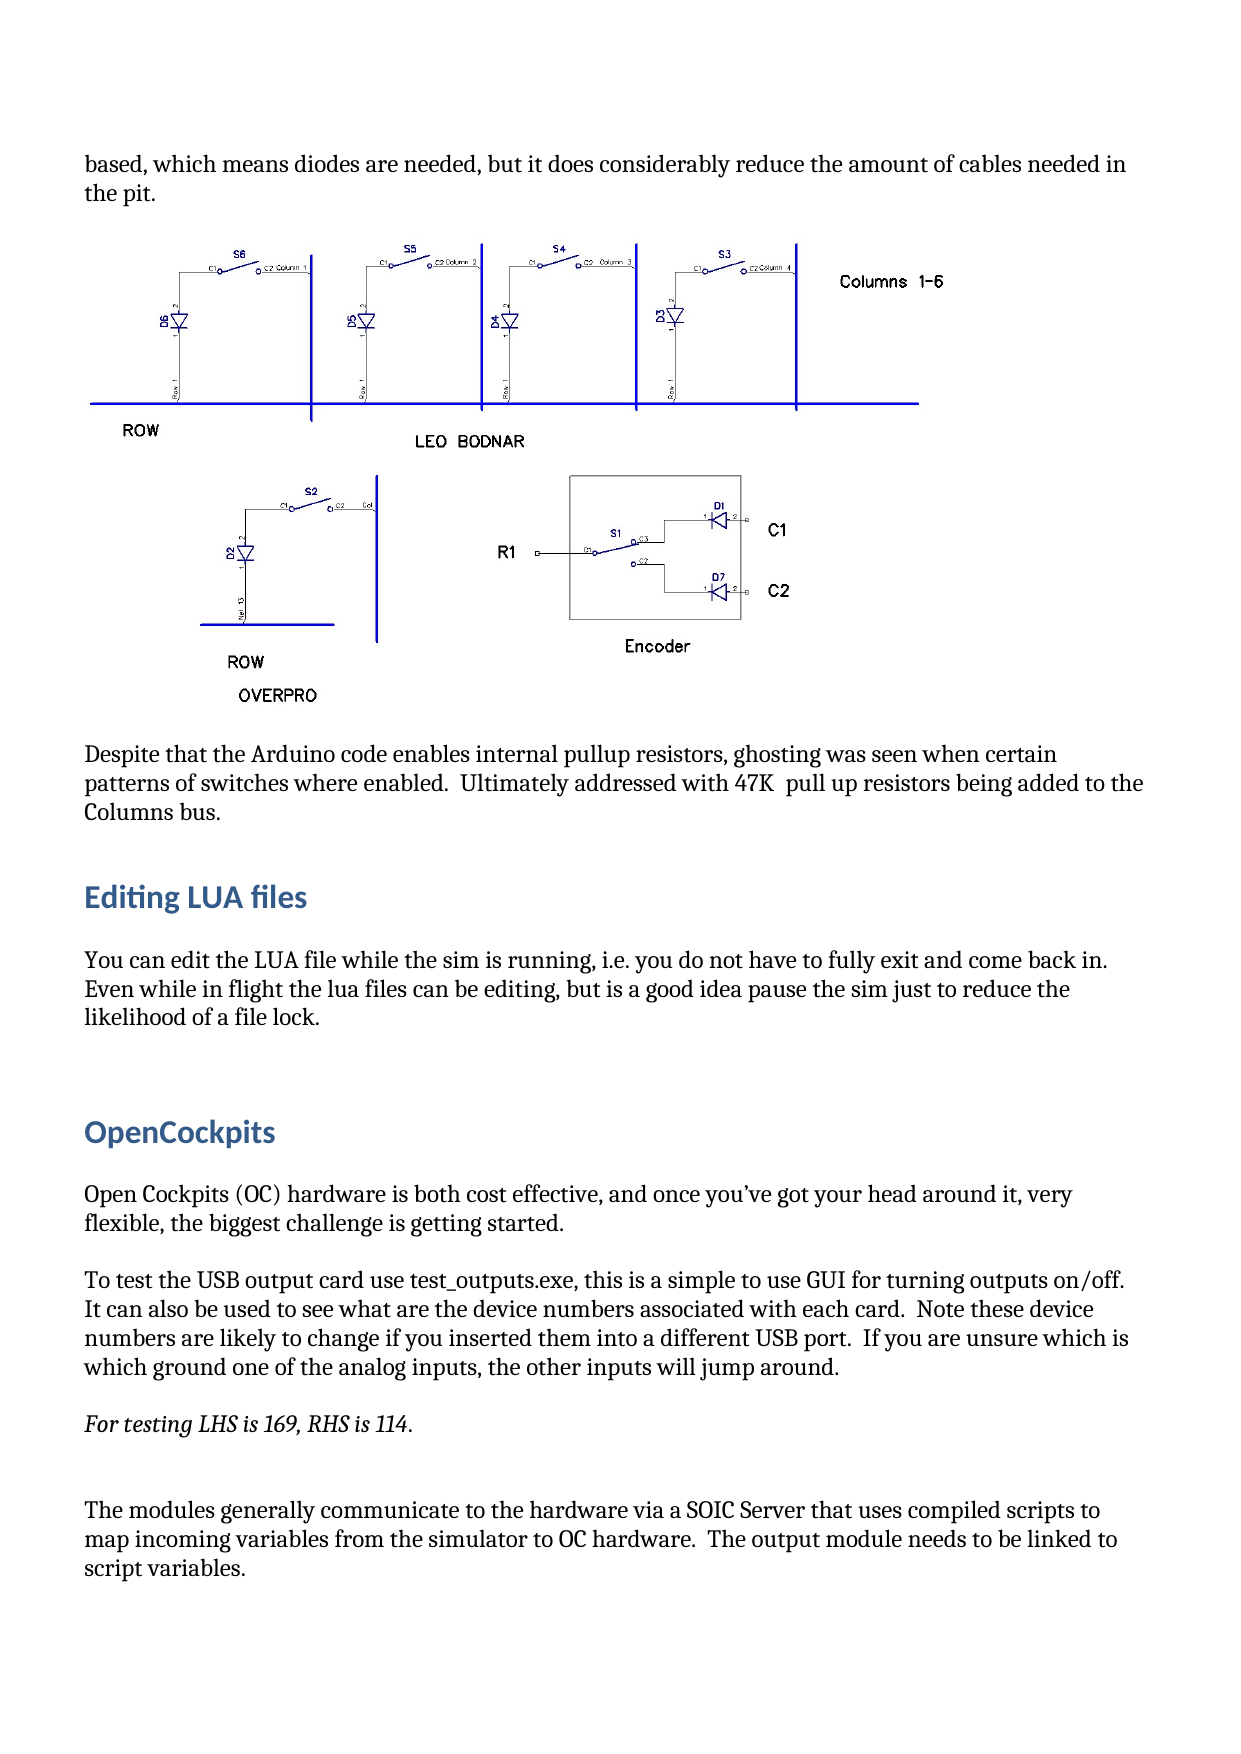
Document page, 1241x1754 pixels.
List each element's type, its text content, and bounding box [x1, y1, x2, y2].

text The modules generally communicate to the hardware via a SOIC Server that uses compiled scripts to map incoming variables from the simulator to OC hardware. The output module needs to be linked to script variables. [84, 1496, 1148, 1583]
subtitle Editing LUA files [84, 876, 1148, 917]
subtitle OpenCockpits [84, 1111, 1148, 1151]
text To test the USB output card use test_outputs.exe, this is a simple to use GUI for turning outputs on/off. It can also be used to see what are the device numbers associated with each card. Note these device numbers are likely to change if you inserted them into a different USB port. If you are unsure which is which ground one of the analog inputs, the other inputs will jump around. [84, 1266, 1148, 1381]
text Open Cockpits (OC) hardware is both cost effective, and once you’ve got your head around it, very flexible, the biggest challenge is getting started. [84, 1180, 1148, 1238]
text Despite that the Arduino code enables internal pullup resistors, ghosting was seen when certain patterns of switches where enabled. Ultimately addressed with 47K pull up resistors being added to the Columns bus. [84, 740, 1148, 826]
picture [84, 236, 949, 712]
text You can edit the LUA file while the sim is running, i.e. you do not have to fully exit and come back in. Even while in flight the lua files can be editing, but is a good idea pause the sim just to reduce the likelihood of a file lock. [84, 946, 1148, 1032]
text For testing LHS is 169, RHS is 114. [84, 1410, 1148, 1439]
text based, which means diodes are needed, but it does considerably reduce the amount of cables needed in the pit. [84, 150, 1148, 207]
